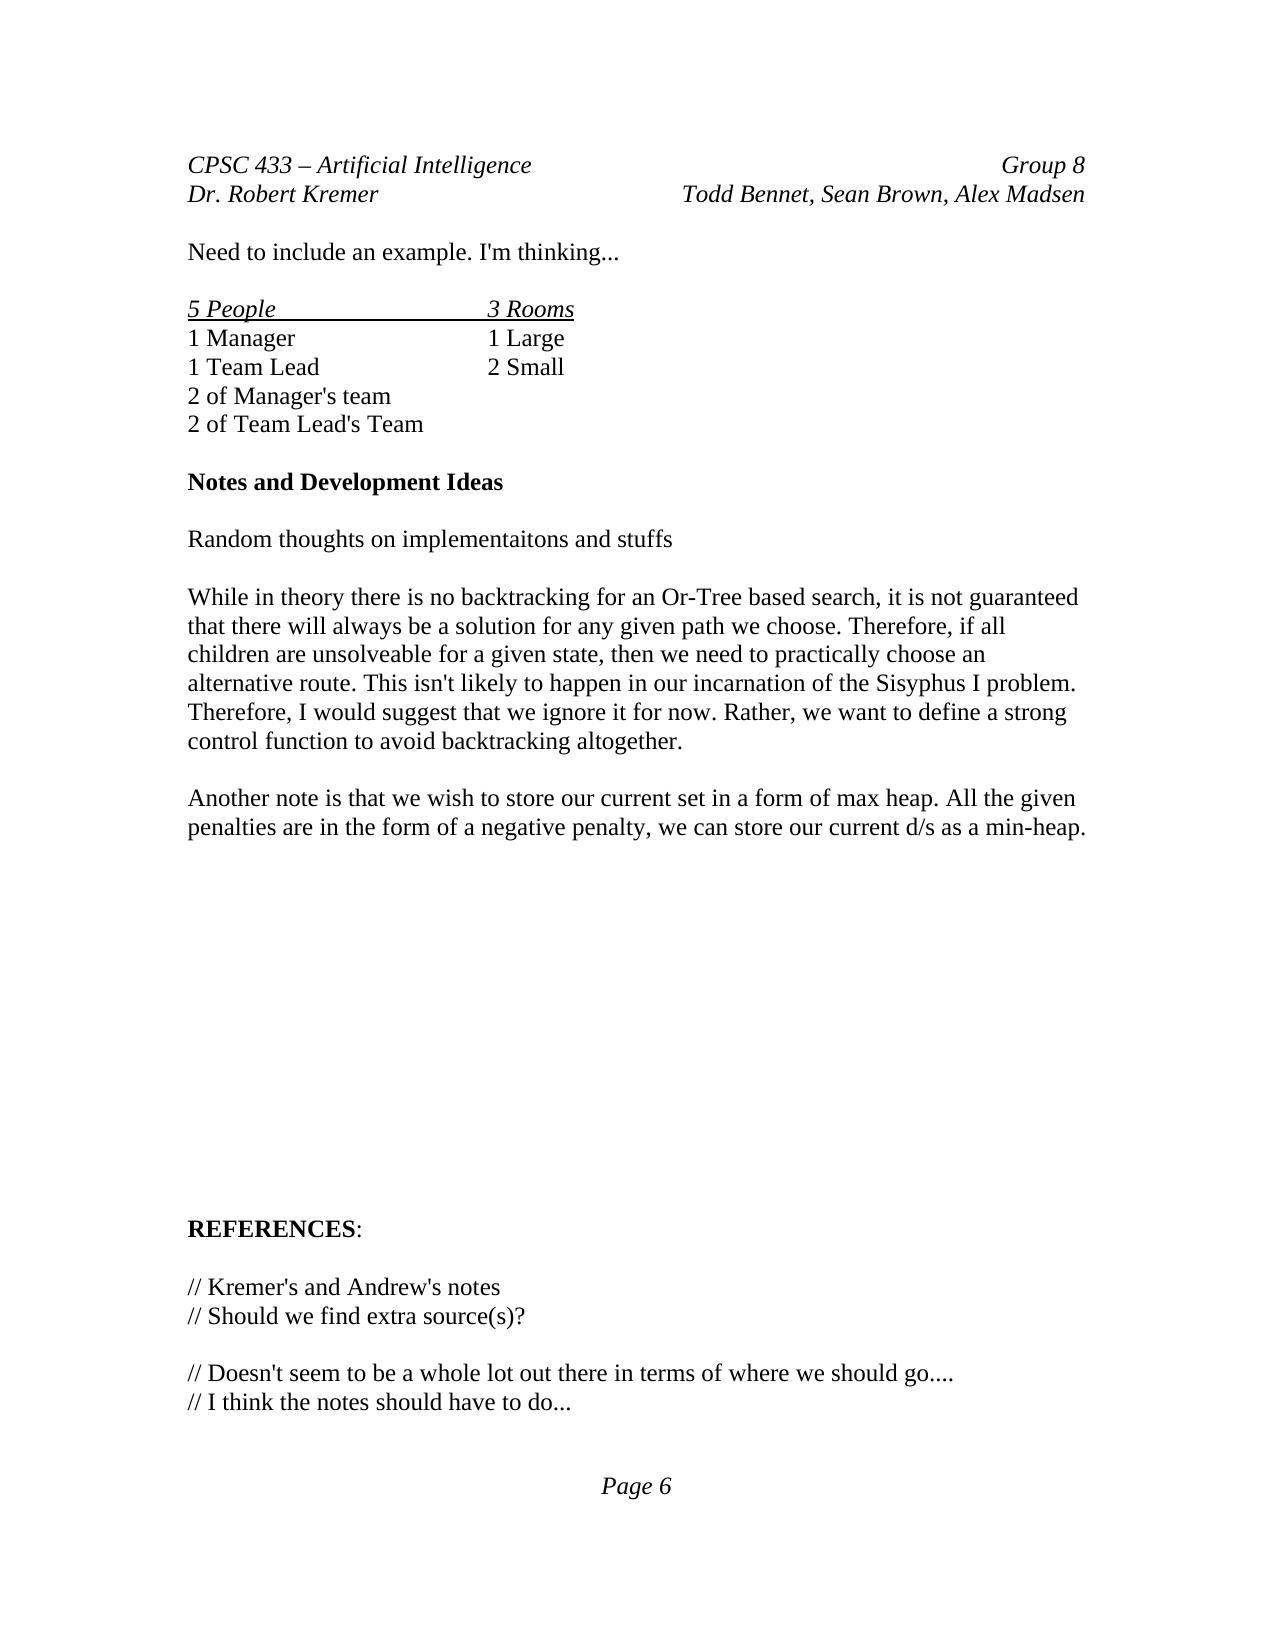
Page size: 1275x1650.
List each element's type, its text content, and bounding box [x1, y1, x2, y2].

text 1 Team Lead 2 Small [187, 352, 1087, 381]
text 2 of Team Lead's Team [187, 409, 1087, 438]
text 5 People 3 Rooms [187, 294, 1087, 323]
text // Doesn't seem to be a whole lot out there in terms of where we should go.... [187, 1358, 1087, 1387]
text While in theory there is no backtracking for an Or-Tree based search, it is not guaranteed that there will always be a solution for any given path we choose. Therefore, if all children are unsolveable for a given state, then we need to practically choose an alternative route. This isn't likely to happen in our incarnation of the Sisyphus I problem. Therefore, I would suggest that we ignore it for now. Rather, we want to define a strong control function to avoid backtracking altogether. [187, 582, 1087, 754]
text Another note is that we wish to store our current set in a form of max heap. All the given penalties are in the form of a negative penalty, we can store our current d/s as a min-heap. [187, 783, 1087, 841]
text 2 of Manager's team [187, 381, 1087, 409]
text // I think the notes should have to do... [187, 1387, 1087, 1416]
text Need to include an example. I'm thinking... [187, 237, 1087, 266]
text // Kremer's and Andrew's notes [187, 1272, 1087, 1301]
text REFERENCES: [187, 1214, 1087, 1243]
text // Should we find extra source(s)? [187, 1301, 1087, 1329]
text Random thoughts on implementaitons and stuffs [187, 524, 1087, 553]
text Notes and Development Ideas [187, 467, 1087, 496]
text 1 Manager 1 Large [187, 323, 1087, 352]
